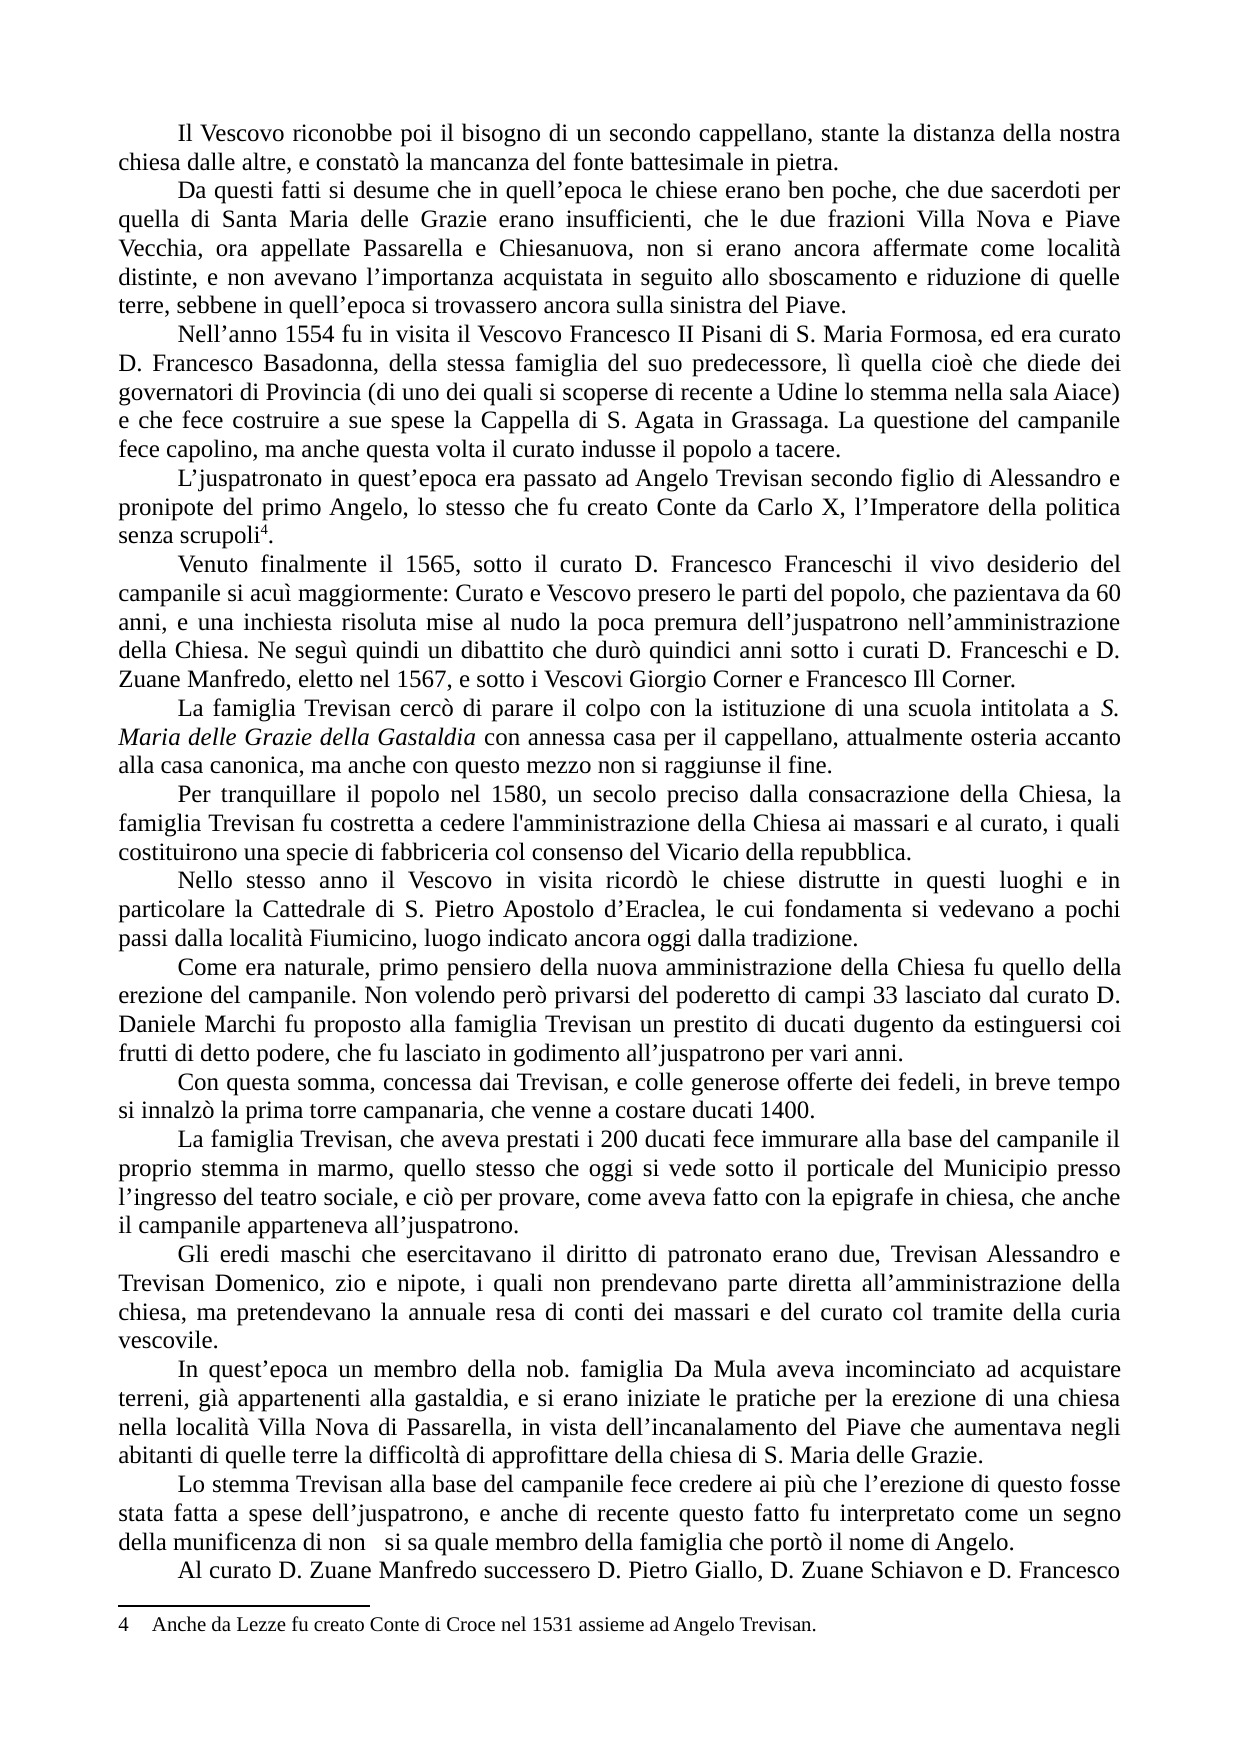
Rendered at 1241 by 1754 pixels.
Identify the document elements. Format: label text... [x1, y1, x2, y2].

text Come era naturale, primo pensiero della nuova amministrazione della Chiesa fu quello della erezione del campanile. Non volendo però privarsi del poderetto di campi 33 lasciato dal curato D. Daniele Marchi fu proposto alla famiglia Trevisan un prestito di ducati dugento da estinguersi coi frutti di detto podere, che fu lasciato in godimento all’juspatrono per vari anni. [118, 952, 1122, 1067]
text La famiglia Trevisan cercò di parare il colpo con la istituzione di una scuola intitolata a S. Maria delle Grazie della Gastaldia con annessa casa per il cappellano, attualmente osteria accanto alla casa canonica, ma anche con questo mezzo non si raggiunse il fine. [118, 693, 1122, 779]
text Gli eredi maschi che esercitavano il diritto di patronato erano due, Trevisan Alessandro e Trevisan Domenico, zio e nipote, i quali non prendevano parte diretta all’amministrazione della chiesa, ma pretendevano la annuale resa di conti dei massari e del curato col tramite della curia vescovile. [118, 1239, 1122, 1354]
text Nell’anno 1554 fu in visita il Vescovo Francesco II Pisani di S. Maria Formosa, ed era curato D. Francesco Basadonna, della stessa famiglia del suo predecessore, lì quella cioè che diede dei governatori di Provincia (di uno dei quali si scoperse di recente a Udine lo stemma nella sala Aiace) e che fece costruire a sue spese la Cappella di S. Agata in Grassaga. La questione del campanile fece capolino, ma anche questa volta il curato indusse il popolo a tacere. [118, 319, 1122, 463]
text Lo stemma Trevisan alla base del campanile fece credere ai più che l’erezione di questo fosse stata fatta a spese dell’juspatrono, e anche di recente questo fatto fu interpretato come un segno della munificenza di non si sa quale membro della famiglia che portò il nome di Angelo. [118, 1469, 1122, 1556]
text Venuto finalmente il 1565, sotto il curato D. Francesco Franceschi il vivo desiderio del campanile si acuì maggiormente: Curato e Vescovo presero le parti del popolo, che pazientava da 60 anni, e una inchiesta risoluta mise al nudo la poca premura dell’juspatrono nell’amministrazione della Chiesa. Ne seguì quindi un dibattito che durò quindici anni sotto i curati D. Franceschi e D. Zuane Manfredo, eletto nel 1567, e sotto i Vescovi Giorgio Corner e Francesco Ill Corner. [118, 549, 1122, 693]
subtitle Anche da Lezze fu creato Conte di Croce nel 1531 assieme ad Angelo Trevisan. [118, 1612, 1122, 1636]
text Con questa somma, concessa dai Trevisan, e colle generose offerte dei fedeli, in breve tempo si innalzò la prima torre campanaria, che venne a costare ducati 1400. [118, 1067, 1122, 1124]
text Da questi fatti si desume che in quell’epoca le chiese erano ben poche, che due sacerdoti per quella di Santa Maria delle Grazie erano insufficienti, che le due frazioni Villa Nova e Piave Vecchia, ora appellate Passarella e Chiesanuova, non si erano ancora affermate come località distinte, e non avevano l’importanza acquistata in seguito allo sboscamento e riduzione di quelle terre, sebbene in quell’epoca si trovassero ancora sulla sinistra del Piave. [118, 176, 1122, 319]
text La famiglia Trevisan, che aveva prestati i 200 ducati fece immurare alla base del campanile il proprio stemma in marmo, quello stesso che oggi si vede sotto il porticale del Municipio presso l’ingresso del teatro sociale, e ciò per provare, come aveva fatto con la epigrafe in chiesa, che anche il campanile apparteneva all’juspatrono. [118, 1124, 1122, 1239]
text Al curato D. Zuane Manfredo successero D. Pietro Giallo, D. Zuane Schiavon e D. Francesco [118, 1556, 1122, 1584]
text Nello stesso anno il Vescovo in visita ricordò le chiese distrutte in questi luoghi e in particolare la Cattedrale di S. Pietro Apostolo d’Eraclea, le cui fondamenta si vedevano a pochi passi dalla località Fiumicino, luogo indicato ancora oggi dalla tradizione. [118, 866, 1122, 952]
text L’juspatronato in quest’epoca era passato ad Angelo Trevisan secondo figlio di Alessandro e pronipote del primo Angelo, lo stesso che fu creato Conte da Carlo X, l’Imperatore della politica senza scrupoli. [118, 463, 1122, 549]
text In quest’epoca un membro della nob. famiglia Da Mula aveva incominciato ad acquistare terreni, già appartenenti alla gastaldia, e si erano iniziate le pratiche per la erezione di una chiesa nella località Villa Nova di Passarella, in vista dell’incanalamento del Piave che aumentava negli abitanti di quelle terre la difficoltà di approfittare della chiesa di S. Maria delle Grazie. [118, 1354, 1122, 1469]
text Il Vescovo riconobbe poi il bisogno di un secondo cappellano, stante la distanza della nostra chiesa dalle altre, e constatò la mancanza del fonte battesimale in pietra. [118, 118, 1122, 176]
text Per tranquillare il popolo nel 1580, un secolo preciso dalla consacrazione della Chiesa, la famiglia Trevisan fu costretta a cedere l'amministrazione della Chiesa ai massari e al curato, i quali costituirono una specie di fabbriceria col consenso del Vicario della repubblica. [118, 779, 1122, 866]
